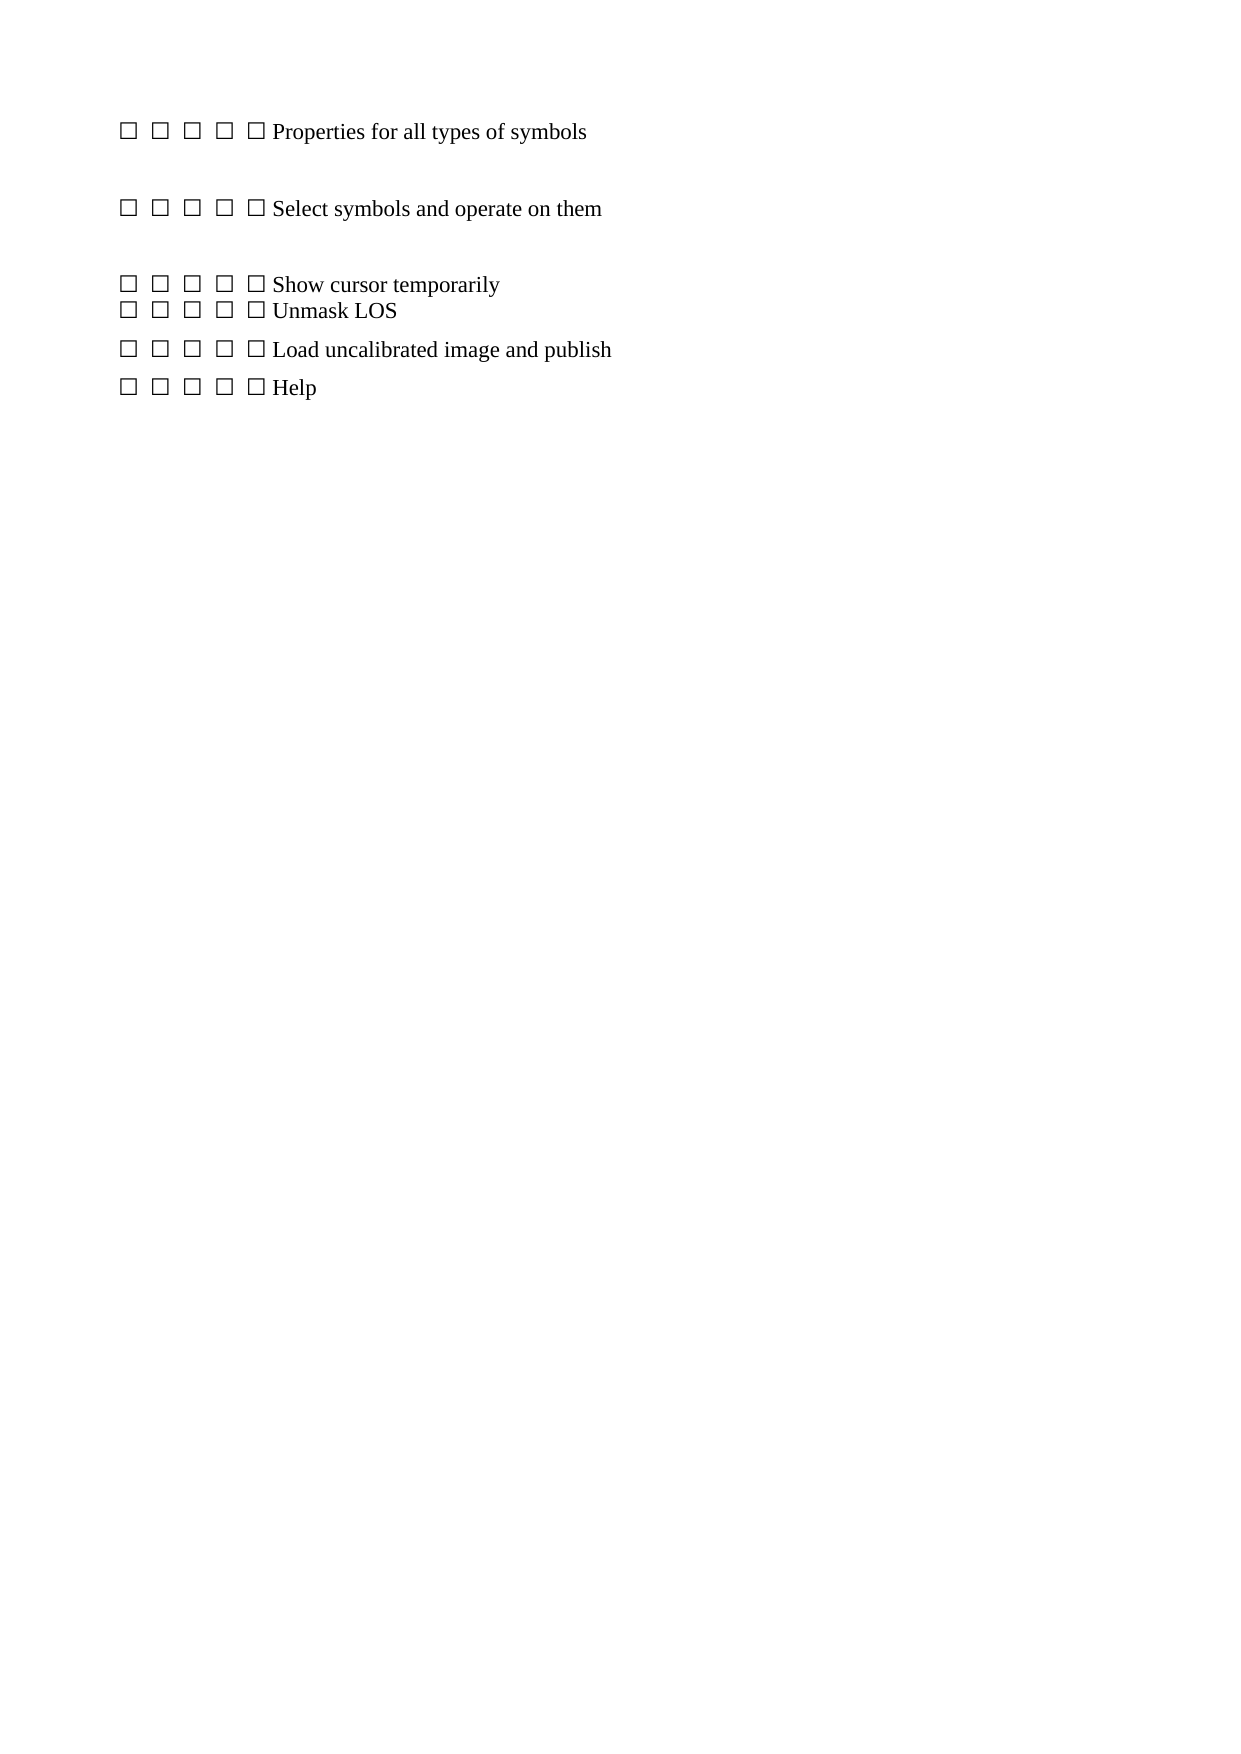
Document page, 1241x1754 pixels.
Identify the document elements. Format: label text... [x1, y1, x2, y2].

text ☐ ☐ ☐ ☐ ☐ Help [118, 374, 1122, 400]
text ☐ ☐ ☐ ☐ ☐ Show cursor temporarily ☐ ☐ ☐ ☐ ☐ Unmask LOS [118, 271, 1122, 324]
text ☐ ☐ ☐ ☐ ☐ Select symbols and operate on them [118, 194, 1122, 221]
text ☐ ☐ ☐ ☐ ☐ Properties for all types of symbols [118, 118, 1122, 144]
text ☐ ☐ ☐ ☐ ☐ Load uncalibrated image and publish [118, 336, 1122, 362]
